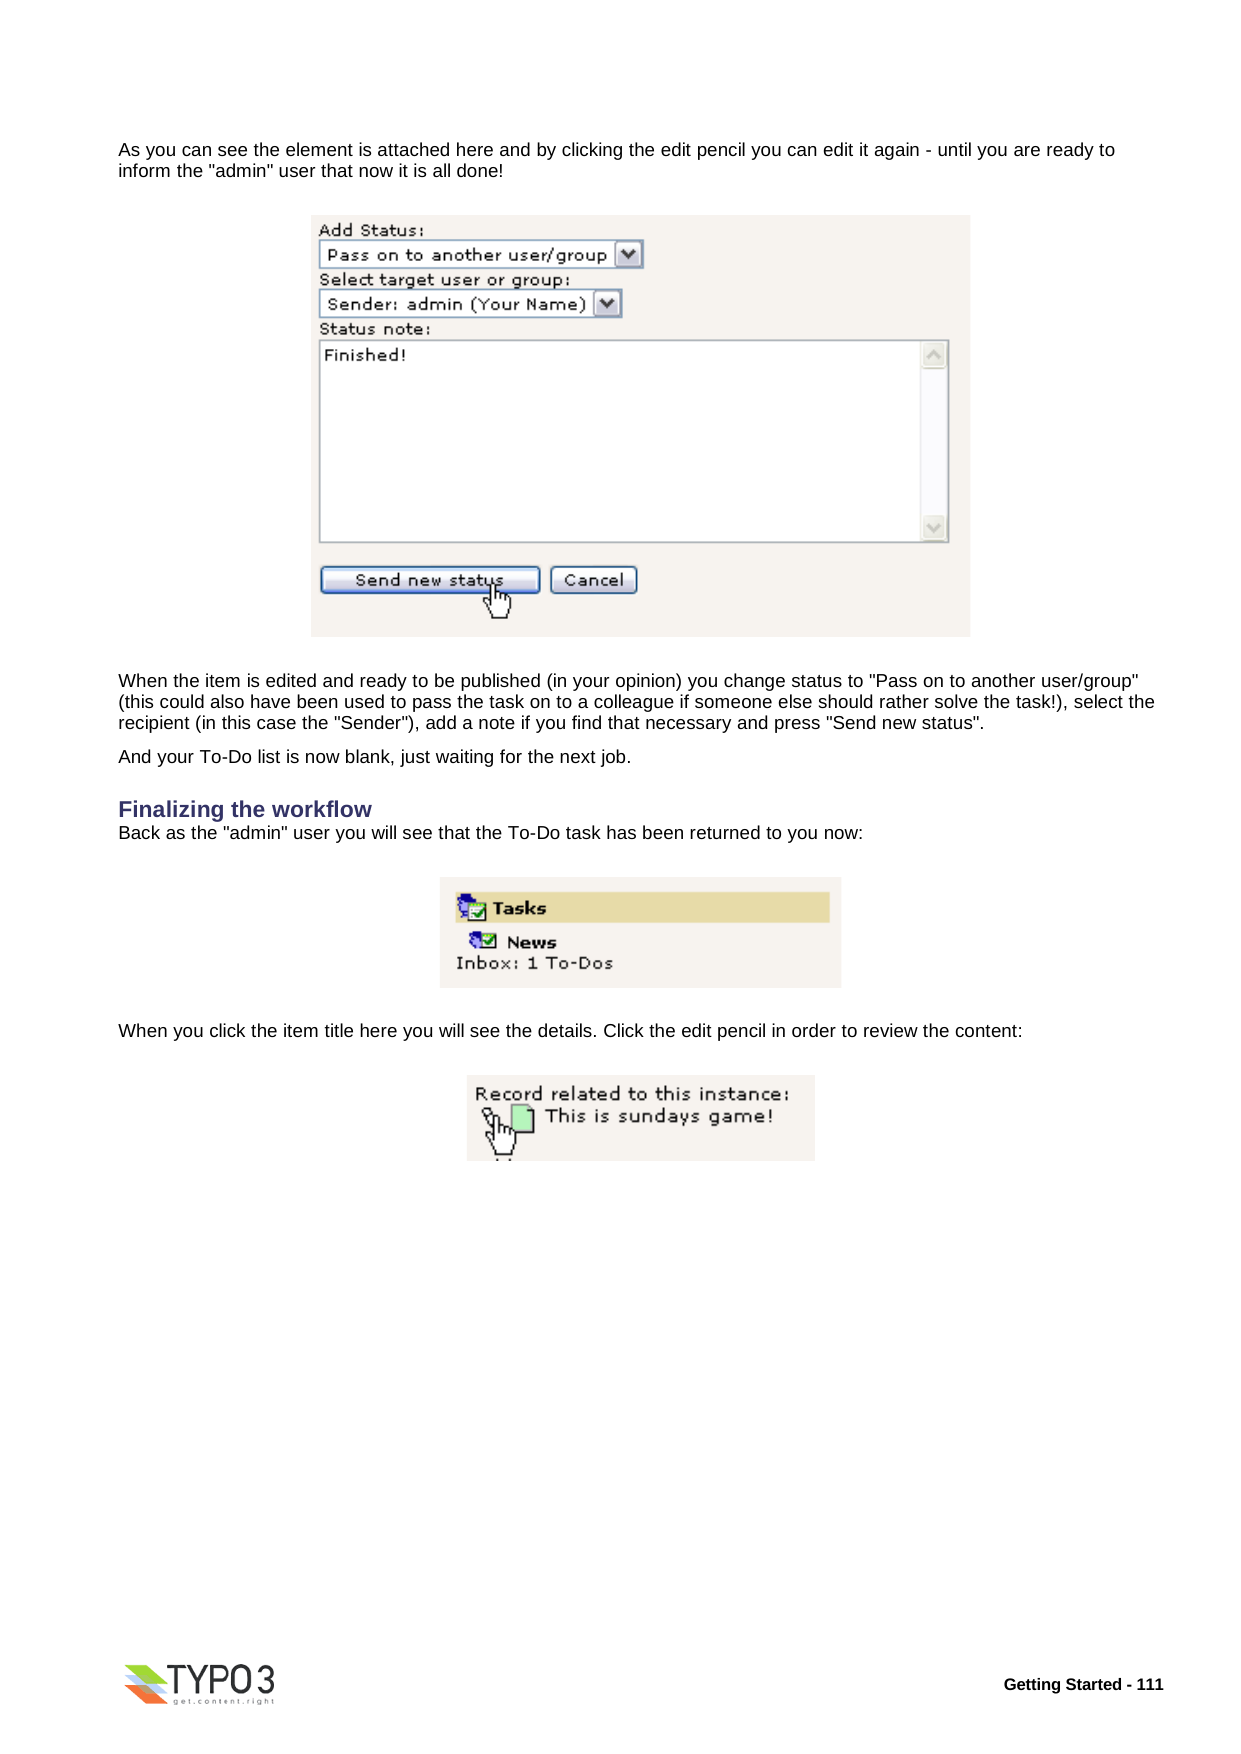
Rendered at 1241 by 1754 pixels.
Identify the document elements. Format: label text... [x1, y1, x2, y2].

text As you can see the element is attached here and by clicking the edit pencil you can edit it again - until you are ready to inform the "admin" user that now it is all done! [118, 140, 1163, 182]
picture [311, 215, 971, 637]
picture [439, 877, 842, 988]
picture [119, 1659, 280, 1710]
text Back as the "admin" user you will see that the To-Do task has been returned to you now: [118, 823, 1163, 844]
text When the item is edited and ready to be published (in your opinion) you change status to "Pass on to another user/group" (this could also have been used to pass the task on to a colleague if someone else should rather solve the task!), select the recipient (in this case the "Sender"), add a note if you find that necessary and press "Send new status". [118, 670, 1163, 733]
subtitle Finalizing the workflow [118, 797, 1163, 823]
picture [466, 1075, 815, 1161]
text And your To-Do list is now blank, just waiting for the next job. [118, 746, 1163, 767]
text When you click the item title here you will see the details. Click the edit pencil in order to review the content: [118, 1021, 1163, 1042]
